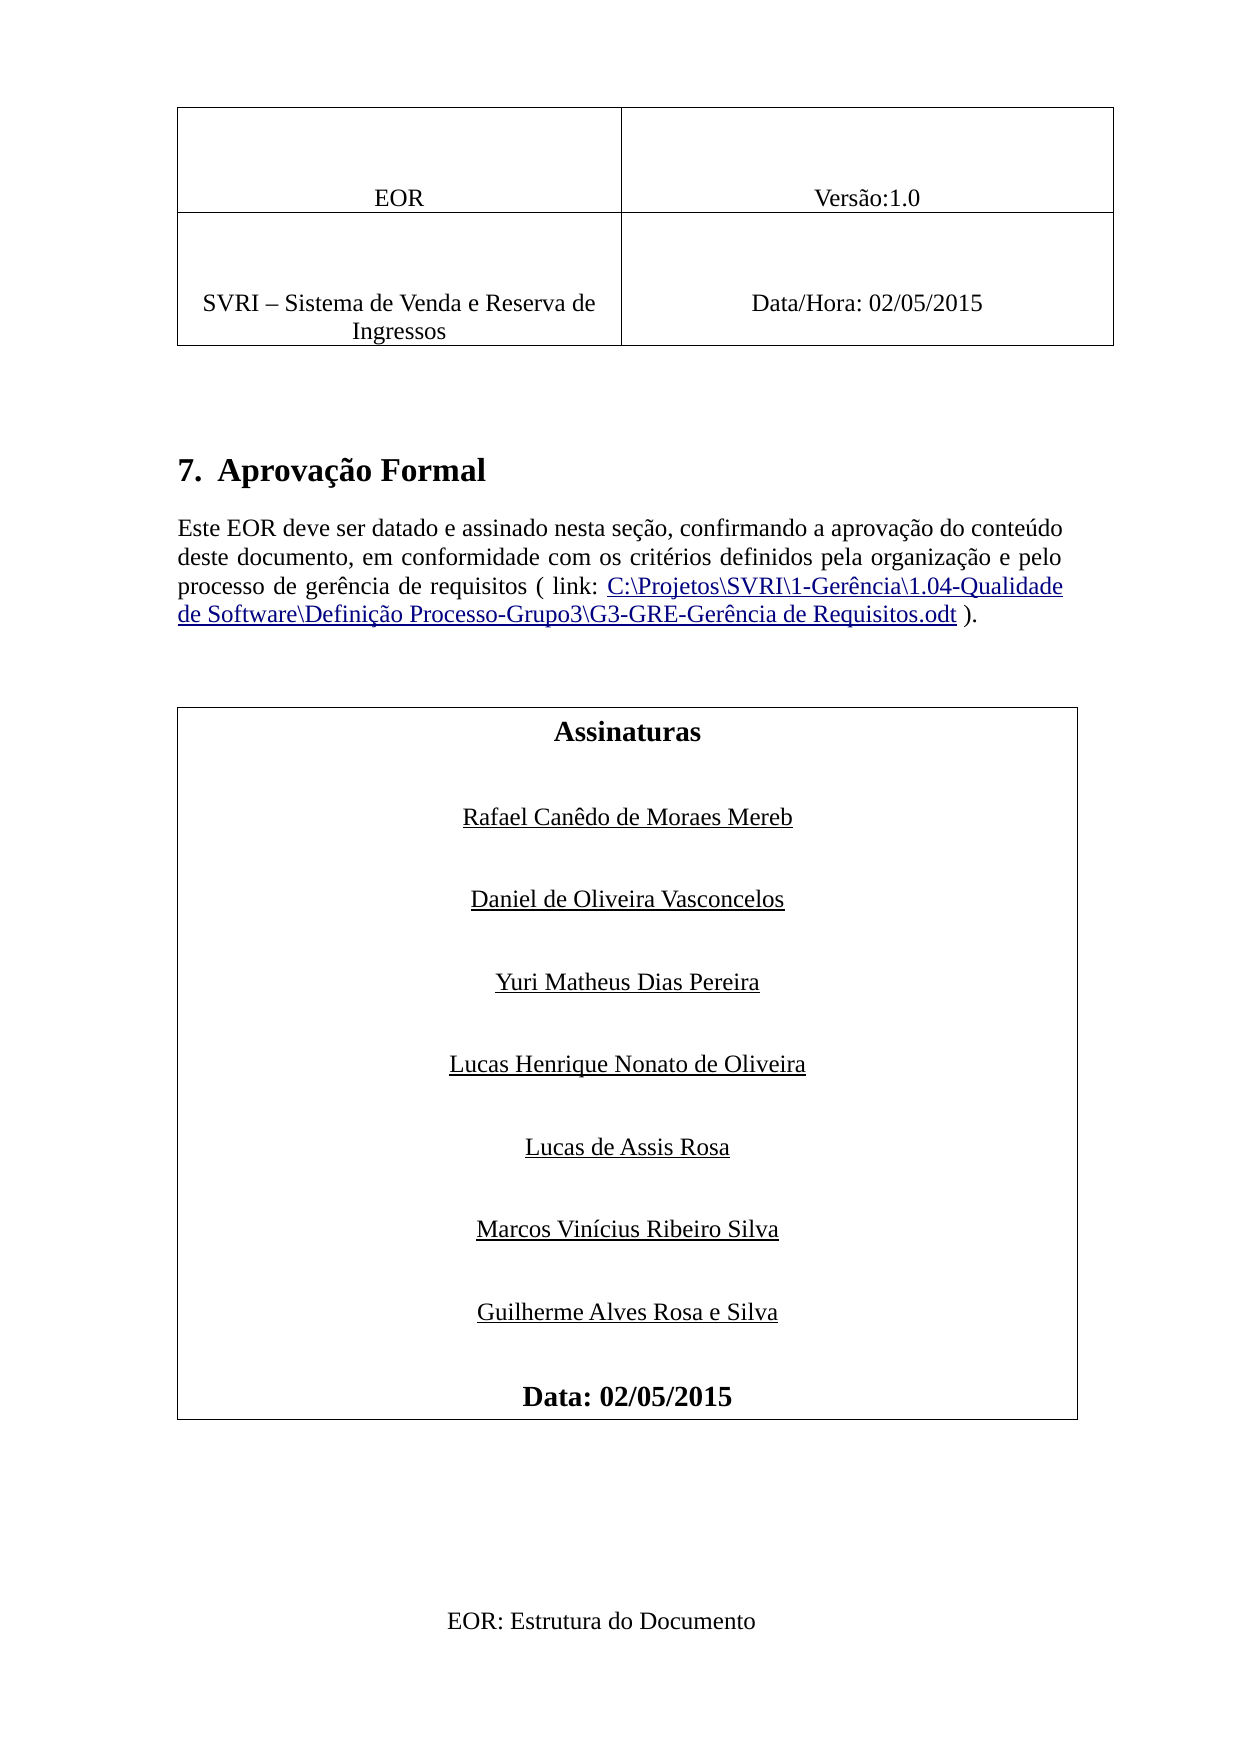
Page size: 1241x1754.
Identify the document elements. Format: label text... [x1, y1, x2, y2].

text Este EOR deve ser datado e assinado nesta seção, confirmando a aprovação do conteúdo deste documento, em conformidade com os critérios definidos pela organização e pelo processo de gerência de requisitos ( link: C:\Projetos\SVRI\1-Gerência\1.04-Qualidade de Software\Definição Processo-Grupo3\G3-GRE-Gerência de Requisitos.odt ). [177, 513, 1063, 628]
table_header Assinaturas Rafael Canêdo de Moraes Mereb Daniel de Oliveira Vasconcelos Yuri Matheus Dias Pereira Lucas Henrique Nonato de Oliveira Lucas de Assis Rosa Marcos Vinícius Ribeiro Silva Guilherme Alves Rosa e Silva Data: 02/05/2015 [178, 708, 1077, 1419]
text 7. Aprovação Formal [177, 450, 1063, 488]
